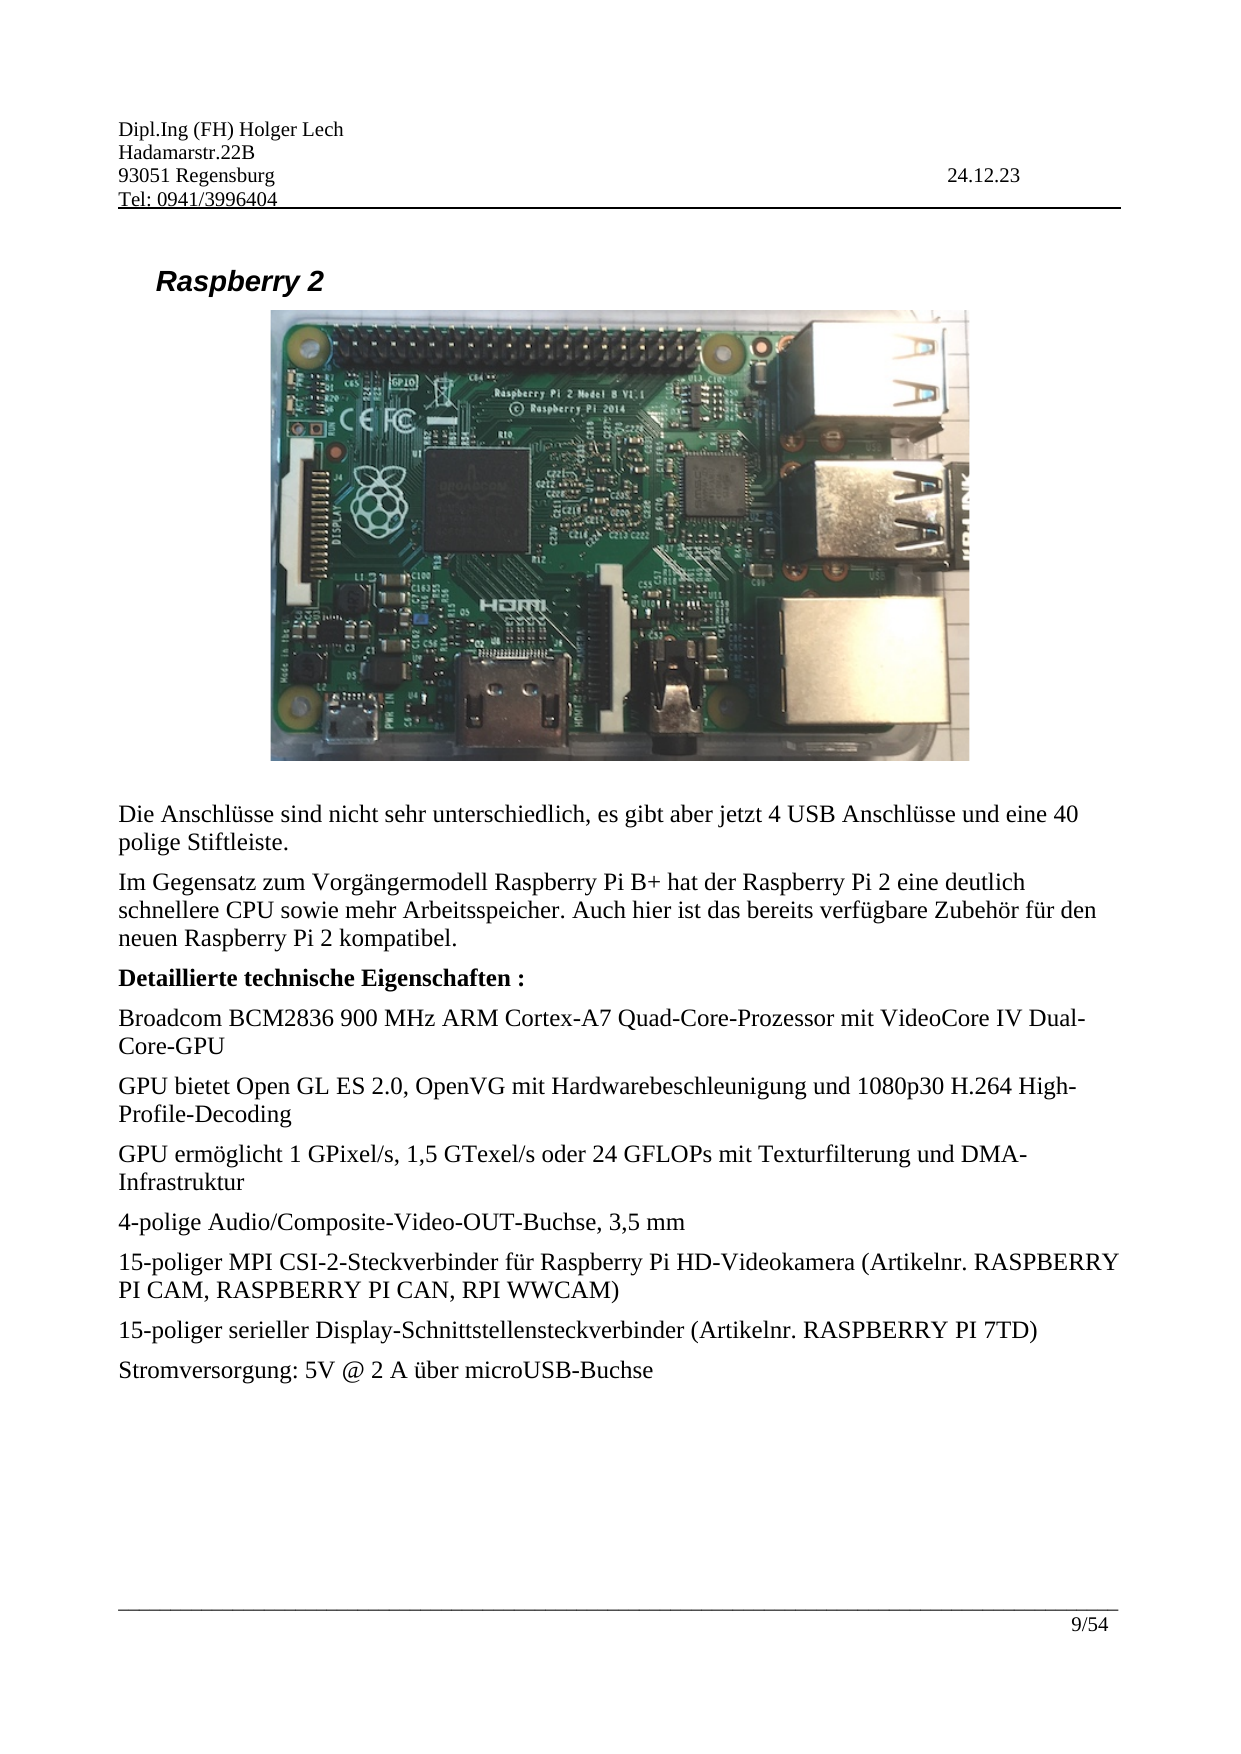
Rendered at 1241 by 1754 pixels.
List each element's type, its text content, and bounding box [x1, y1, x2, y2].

subtitle Raspberry 2 [118, 265, 1122, 298]
text 15-poliger MPI CSI-2-Steckverbinder für Raspberry Pi HD-Videokamera (Artikelnr. RASPBERRY PI CAM, RASPBERRY PI CAN, RPI WWCAM) [118, 1248, 1122, 1303]
text 15-poliger serieller Display-Schnittstellensteckverbinder (Artikelnr. RASPBERRY PI 7TD) [118, 1316, 1122, 1344]
text 4-polige Audio/Composite-Video-OUT-Buchse, 3,5 mm [118, 1208, 1122, 1236]
text GPU ermöglicht 1 GPixel/s, 1,5 GTexel/s oder 24 GFLOPs mit Texturfilterung und DMA-Infrastruktur [118, 1140, 1122, 1195]
picture [270, 310, 970, 761]
text Im Gegensatz zum Vorgängermodell Raspberry Pi B+ hat der Raspberry Pi 2 eine deutlich schnellere CPU sowie mehr Arbeitsspeicher. Auch hier ist das bereits verfügbare Zubehör für den neuen Raspberry Pi 2 kompatibel. [118, 868, 1122, 951]
text Die Anschlüsse sind nicht sehr unterschiedlich, es gibt aber jetzt 4 USB Anschlüsse und eine 40 polige Stiftleiste. [118, 800, 1122, 856]
text GPU bietet Open GL ES 2.0, OpenVG mit Hardwarebeschleunigung und 1080p30 H.264 High-Profile-Decoding [118, 1072, 1122, 1127]
text Stromversorgung: 5V @ 2 A über microUSB-Buchse [118, 1356, 1122, 1384]
text Broadcom BCM2836 900 MHz ARM Cortex-A7 Quad-Core-Prozessor mit VideoCore IV Dual-Core-GPU [118, 1004, 1122, 1059]
text Detaillierte technische Eigenschaften : [118, 964, 1122, 992]
